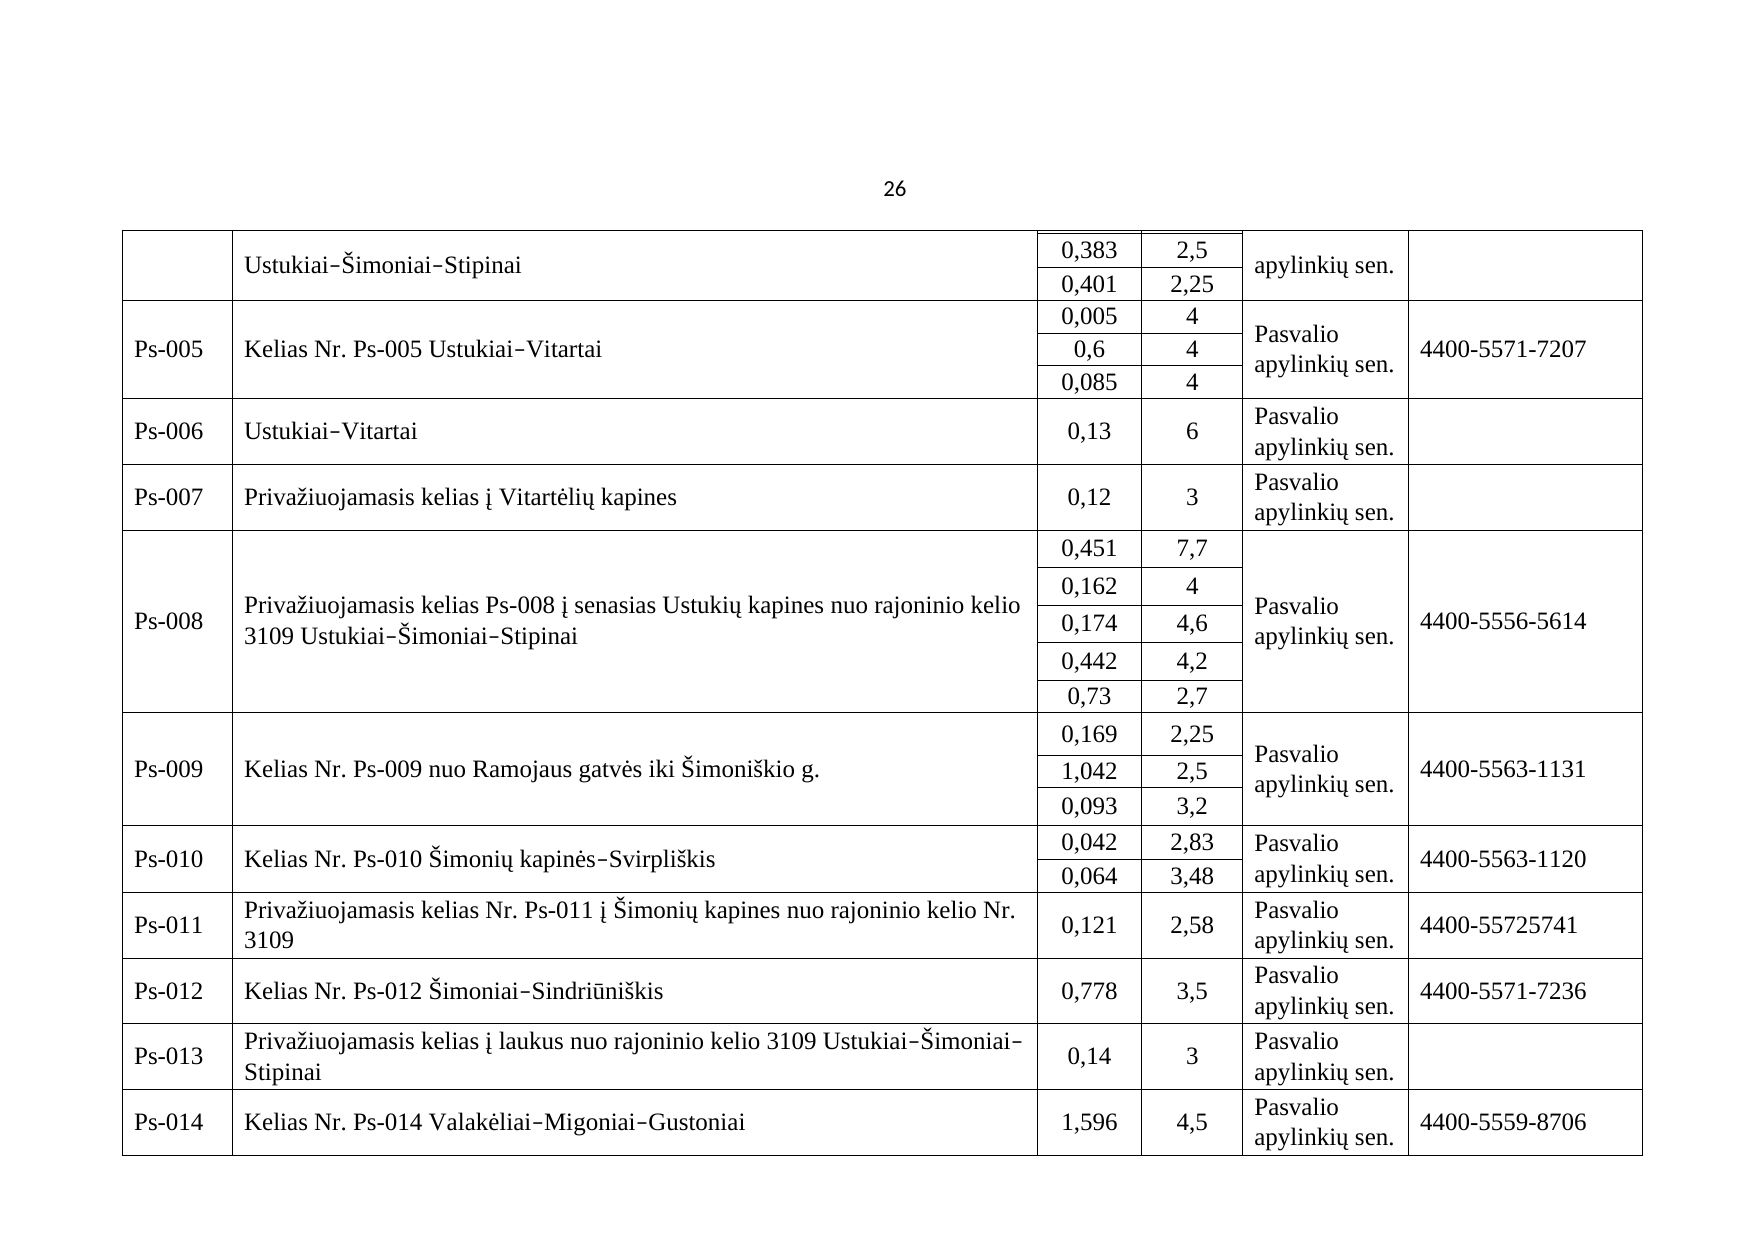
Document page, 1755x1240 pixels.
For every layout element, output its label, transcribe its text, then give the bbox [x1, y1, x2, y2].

table_cell 0,401 [1038, 268, 1141, 300]
table_cell Pasvalio apylinkių sen. [1243, 301, 1408, 398]
table_cell 0,12 [1038, 465, 1141, 529]
table_cell 2,25 [1142, 713, 1242, 754]
table_cell Pasvalio apylinkių sen. [1243, 399, 1408, 464]
table_cell 7,7 [1142, 531, 1242, 567]
table_cell Pasvalio apylinkių sen. [1243, 531, 1408, 712]
table_cell 4400-5556-5614 [1409, 531, 1642, 712]
table_cell Kelias Nr. Ps-009 nuo Ramojaus gatvės iki Šimoniškio g. [233, 713, 1037, 825]
table_cell 4400-55725741 [1409, 893, 1642, 958]
table_cell 2,25 [1142, 268, 1242, 300]
table_cell Pasvalio apylinkių sen. [1243, 893, 1408, 958]
table_cell 4 [1142, 301, 1242, 333]
table_cell 0,14 [1038, 1024, 1141, 1089]
table_cell 0,042 [1038, 826, 1141, 859]
table_cell 0,6 [1038, 334, 1141, 365]
table_cell Kelias Nr. Ps-005 Ustukiai–Vitartai [233, 301, 1037, 398]
table_cell [1409, 399, 1642, 464]
table_cell Pasvalio apylinkių sen. [1243, 959, 1408, 1023]
table_cell 0,73 [1038, 681, 1141, 712]
table_cell 0,093 [1038, 788, 1141, 825]
table_cell 0,162 [1038, 568, 1141, 604]
table_cell 4,2 [1142, 643, 1242, 679]
table_cell 4 [1142, 334, 1242, 365]
table_cell 4400-5571-7236 [1409, 959, 1642, 1023]
table_cell Privažiuojamasis kelias į Vitartėlių kapines [233, 465, 1037, 529]
table_cell 4400-5559-8706 [1409, 1090, 1642, 1154]
table_cell 3,2 [1142, 788, 1242, 825]
table_cell Ustukiai–Vitartai [233, 399, 1037, 464]
table_cell 4,6 [1142, 606, 1242, 642]
table_cell 4 [1142, 568, 1242, 604]
table_cell 0,451 [1038, 531, 1141, 567]
table_cell Ps-011 [123, 893, 232, 958]
table_cell 0,442 [1038, 643, 1141, 679]
table_cell 0,085 [1038, 366, 1141, 398]
table_cell Ps-005 [123, 301, 232, 398]
table_cell Privažiuojamasis kelias į laukus nuo rajoninio kelio 3109 Ustukiai–Šimoniai–Stipinai [233, 1024, 1037, 1089]
table_cell apylinkių sen. [1243, 231, 1408, 300]
table_cell [1409, 465, 1642, 529]
table_cell [1409, 1024, 1642, 1089]
table_cell Ps-009 [123, 713, 232, 825]
table_cell [1409, 231, 1642, 300]
table_cell 4400-5571-7207 [1409, 301, 1642, 398]
table_cell 2,5 [1142, 234, 1242, 267]
table_cell Ps-006 [123, 399, 232, 464]
table_cell 4400-5563-1131 [1409, 713, 1642, 825]
table_cell 0,064 [1038, 860, 1141, 892]
table_cell 0,13 [1038, 399, 1141, 464]
table_cell Kelias Nr. Ps-010 Šimonių kapinės–Svirpliškis [233, 826, 1037, 892]
table_cell Ps-010 [123, 826, 232, 892]
table_cell Ps-008 [123, 531, 232, 712]
table_cell 1,596 [1038, 1090, 1141, 1154]
table_cell Ustukiai–Šimoniai–Stipinai [233, 231, 1037, 300]
table_cell 4 [1142, 366, 1242, 398]
table_cell 0,005 [1038, 301, 1141, 333]
table_cell 4400-5563-1120 [1409, 826, 1642, 892]
table_cell Ps-007 [123, 465, 232, 529]
table_cell Privažiuojamasis kelias Nr. Ps-011 į Šimonių kapines nuo rajoninio kelio Nr. 3109 [233, 893, 1037, 958]
table_cell Kelias Nr. Ps-014 Valakėliai–Migoniai–Gustoniai [233, 1090, 1037, 1154]
table_cell 1,042 [1038, 756, 1141, 787]
table_cell 2,7 [1142, 681, 1242, 712]
table_cell Pasvalio apylinkių sen. [1243, 465, 1408, 529]
table_cell Pasvalio apylinkių sen. [1243, 1024, 1408, 1089]
table_cell Ps-013 [123, 1024, 232, 1089]
table_cell Pasvalio apylinkių sen. [1243, 713, 1408, 825]
table_cell [123, 231, 232, 300]
table_cell 0,174 [1038, 606, 1141, 642]
table_cell Ps-012 [123, 959, 232, 1023]
table_cell 0,121 [1038, 893, 1141, 958]
table_cell 2,58 [1142, 893, 1242, 958]
table_cell 2,5 [1142, 756, 1242, 787]
table_cell 4,5 [1142, 1090, 1242, 1154]
table_cell 0,169 [1038, 713, 1141, 754]
table_cell 3 [1142, 1024, 1242, 1089]
table_cell 2,83 [1142, 826, 1242, 859]
table_cell 3,5 [1142, 959, 1242, 1023]
table_cell 0,383 [1038, 234, 1141, 267]
table_cell Privažiuojamasis kelias Ps-008 į senasias Ustukių kapines nuo rajoninio kelio 3109 Ustukiai–Šimoniai–Stipinai [233, 531, 1037, 712]
table_cell 0,778 [1038, 959, 1141, 1023]
table_cell 3 [1142, 465, 1242, 529]
table_cell Pasvalio apylinkių sen. [1243, 1090, 1408, 1154]
table_cell Pasvalio apylinkių sen. [1243, 826, 1408, 892]
table_cell Kelias Nr. Ps-012 Šimoniai–Sindriūniškis [233, 959, 1037, 1023]
table_cell 6 [1142, 399, 1242, 464]
table_cell Ps-014 [123, 1090, 232, 1154]
table_cell 3,48 [1142, 860, 1242, 892]
